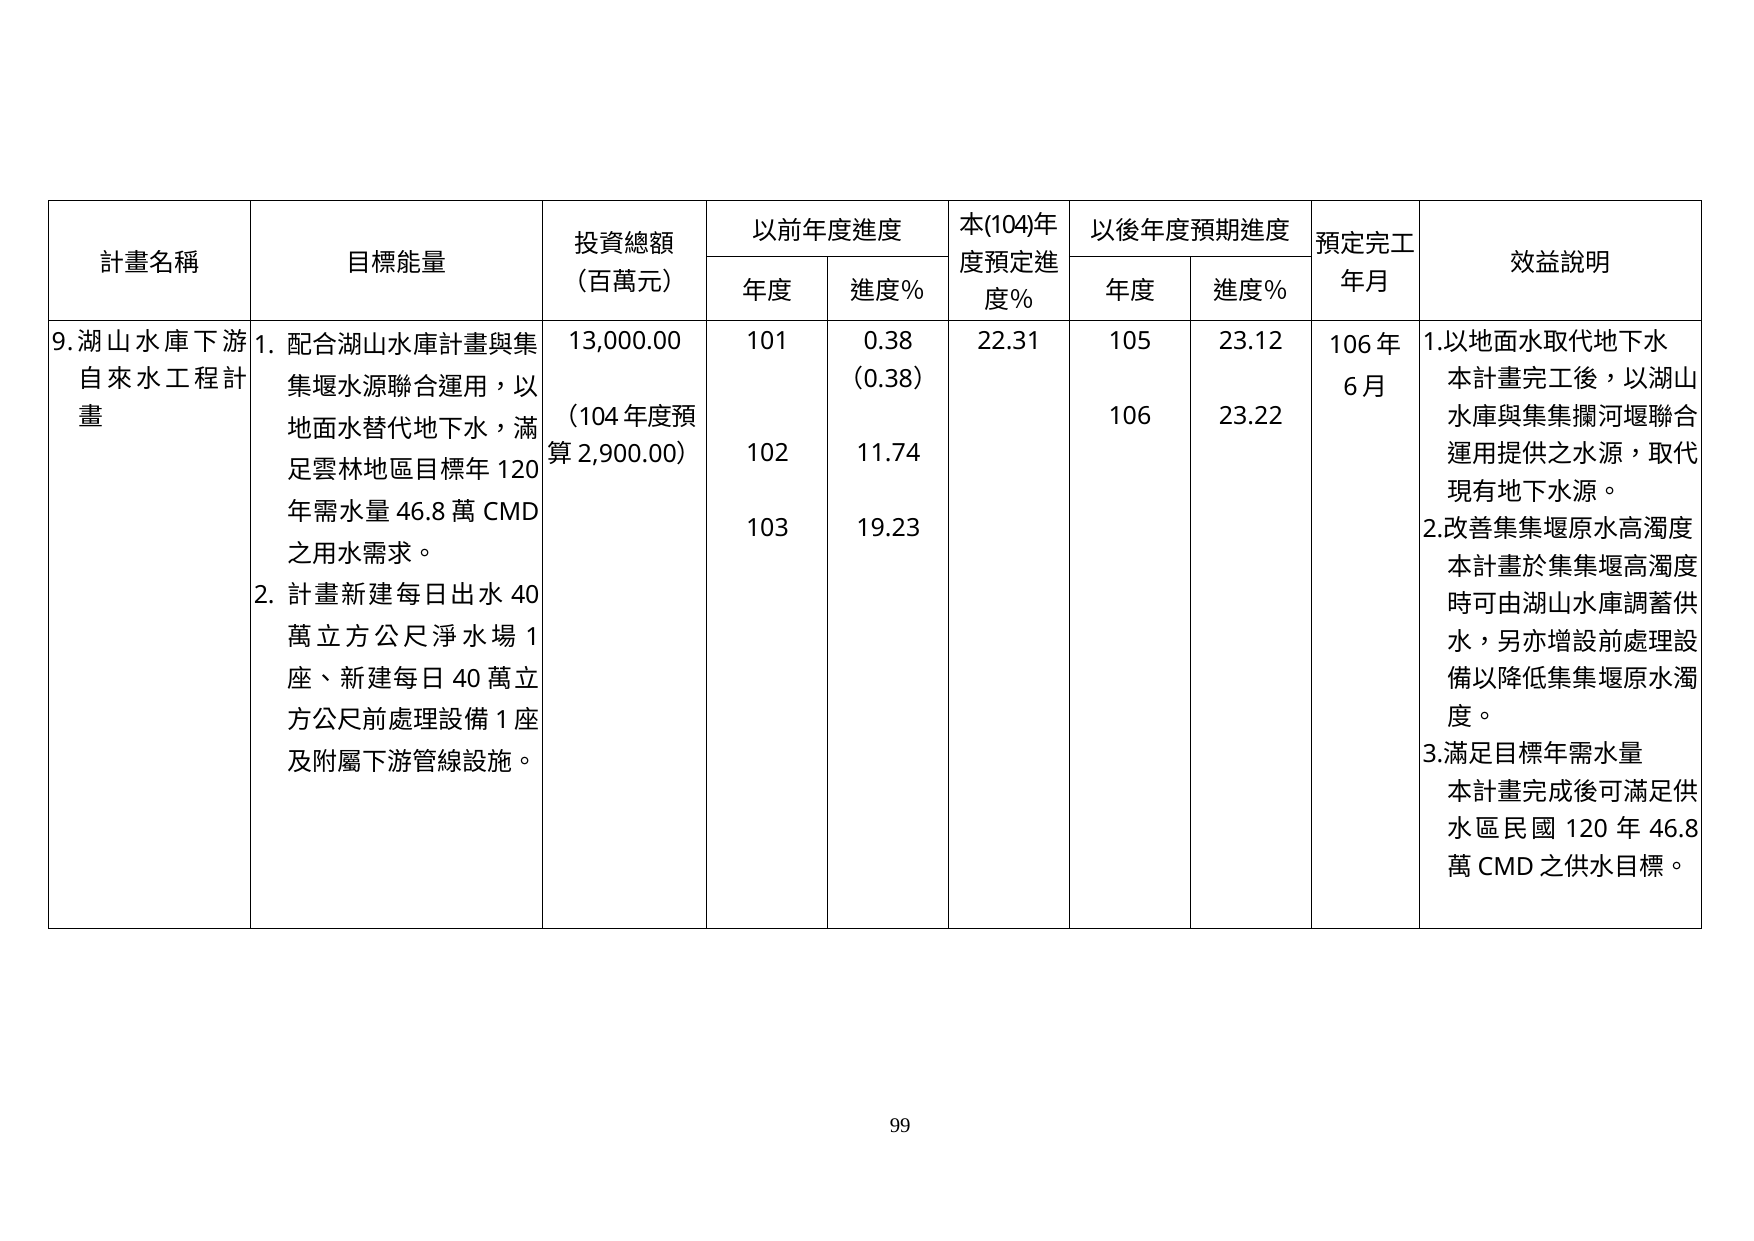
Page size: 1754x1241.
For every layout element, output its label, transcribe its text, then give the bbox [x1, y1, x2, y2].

table_cell 101 102 103 [707, 321, 827, 927]
table_cell 1.以地面水取代地下水 本計畫完工後，以湖山水庫與集集攔河堰聯合運用提供之水源，取代現有地下水源。 2.改善集集堰原水高濁度 本計畫於集集堰高濁度時可由湖山水庫調蓄供水，另亦增設前處理設備以降低集集堰原水濁度。 3.滿足目標年需水量 本計畫完成後可滿足供水區民國120年46.8萬CMD之供水目標。 [1420, 321, 1701, 927]
table_header 計畫名稱 [49, 201, 250, 319]
table_cell 106年 6月 [1312, 321, 1419, 927]
table_header 投資總額 （百萬元） [543, 201, 706, 319]
table_header 以後年度預期進度 [1070, 201, 1311, 256]
table_header 目標能量 [251, 201, 542, 319]
table_cell 9.湖山水庫下游自來水工程計畫 [49, 321, 250, 927]
table_cell 年度 [1070, 257, 1190, 319]
table_header 預定完工年月 [1312, 201, 1419, 319]
table_cell 進度％ [828, 257, 948, 319]
table_cell 0.38 （0.38） 11.74 19.23 [828, 321, 948, 927]
table_cell 年度 [707, 257, 827, 319]
table_cell 13,000.00 （104年度預算2,900.00） [543, 321, 706, 927]
table_header 以前年度進度 [707, 201, 948, 256]
table_header 效益說明 [1420, 201, 1701, 319]
table_cell 進度％ [1191, 257, 1311, 319]
table_header 本(104)年度預定進度％ [949, 201, 1069, 319]
table_cell 配合湖山水庫計畫與集集堰水源聯合運用，以地面水替代地下水，滿足雲林地區目標年120年需水量46.8萬CMD之用水需求。 計畫新建每日出水40萬立方公尺淨水場1座、新建每日40萬立方公尺前處理設備1座及附屬下游管線設施。 [251, 321, 542, 927]
table_cell 22.31 [949, 321, 1069, 927]
table_cell 105 106 [1070, 321, 1190, 927]
table_cell 23.12 23.22 [1191, 321, 1311, 927]
